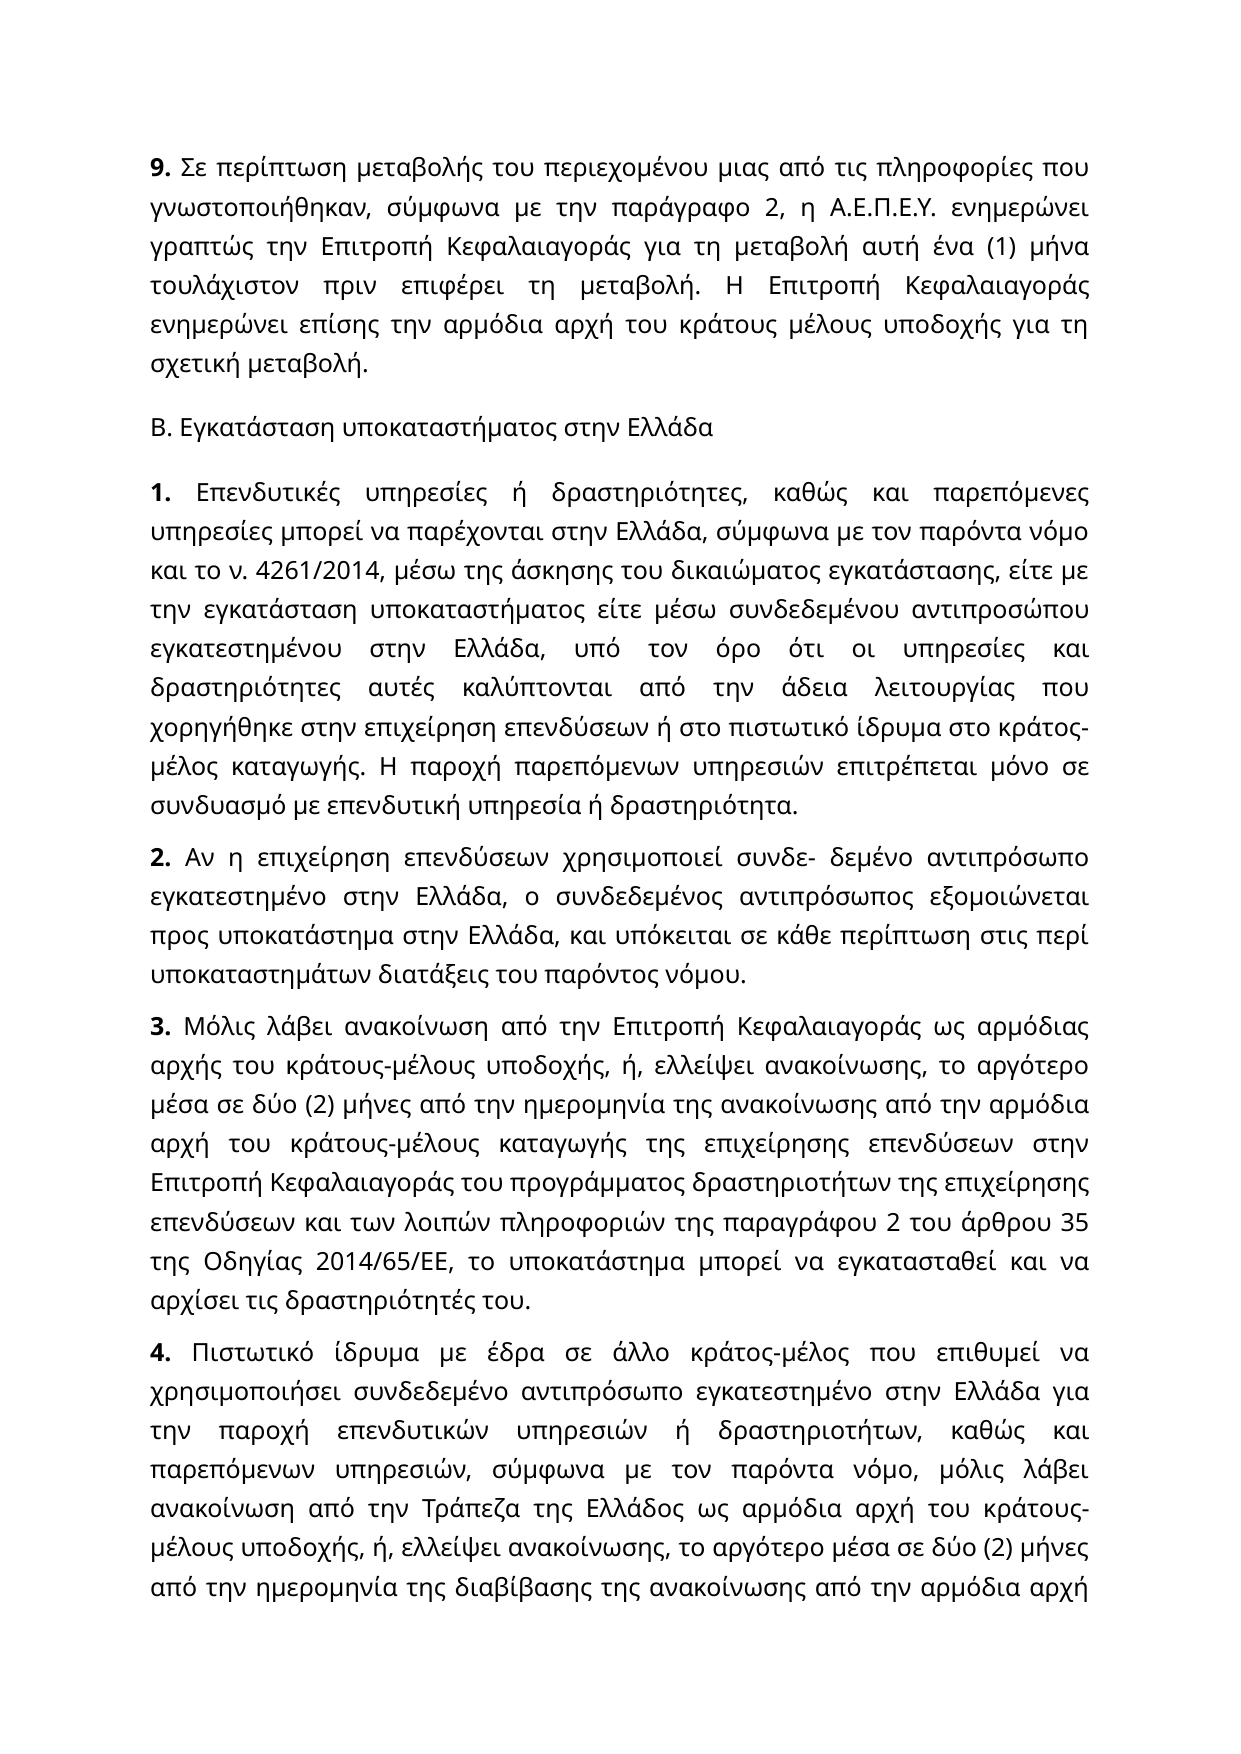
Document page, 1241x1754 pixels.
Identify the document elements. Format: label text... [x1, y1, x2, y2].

text 2. Αν η επιχείρηση επενδύσεων χρησιμοποιεί συνδε- δεμένο αντιπρόσωπο εγκατεστημένο στην Ελλάδα, ο συνδεδεμένος αντιπρόσωπος εξομοιώνεται προς υποκατάστημα στην Ελλάδα, και υπόκειται σε κάθε περίπτωση στις περί υποκαταστημάτων διατάξεις του παρόντος νόμου. [150, 839, 1090, 991]
text 1. Επενδυτικές υπηρεσίες ή δραστηριότητες, καθώς και παρεπόμενες υπηρεσίες μπορεί να παρέχονται στην Ελλάδα, σύμφωνα με τον παρόντα νόμο και το ν. 4261/2014, μέσω της άσκησης του δικαιώματος εγκατάστασης, είτε με την εγκατάσταση υποκαταστήματος είτε μέσω συνδεδεμένου αντιπροσώπου εγκατεστημένου στην Ελλάδα, υπό τον όρο ότι οι υπηρεσίες και δραστηριότητες αυτές καλύπτονται από την άδεια λειτουργίας που χορηγήθηκε στην επιχείρηση επενδύσεων ή στο πιστωτικό ίδρυμα στο κράτος-μέλος καταγωγής. Η παροχή παρεπόμενων υπηρεσιών επιτρέπεται μόνο σε συνδυασμό με επενδυτική υπηρεσία ή δραστηριότητα. [150, 474, 1090, 822]
text 4. Πιστωτικό ίδρυμα με έδρα σε άλλο κράτος-μέλος που επιθυμεί να χρησιμοποιήσει συνδεδεμένο αντιπρόσωπο εγκατεστημένο στην Ελλάδα για την παροχή επενδυτικών υπηρεσιών ή δραστηριοτήτων, καθώς και παρεπόμενων υπηρεσιών, σύμφωνα με τον παρόντα νόμο, μόλις λάβει ανακοίνωση από την Τράπεζα της Ελλάδος ως αρμόδια αρχή του κράτους-μέλους υποδοχής, ή, ελλείψει ανακοίνωσης, το αργότερο μέσα σε δύο (2) μήνες από την ημερομηνία της διαβίβασης της ανακοίνωσης από την αρμόδια αρχή [150, 1334, 1090, 1603]
text Β. Εγκατάσταση υποκαταστήματος στην Ελλάδα [150, 410, 1090, 444]
text 9. Σε περίπτωση μεταβολής του περιεχομένου μιας από τις πληροφορίες που γνωστοποιήθηκαν, σύμφωνα με την παράγραφο 2, η Α.Ε.Π.Ε.Υ. ενημερώνει γραπτώς την Επιτροπή Κεφαλαιαγοράς για τη μεταβολή αυτή ένα (1) μήνα τουλάχιστον πριν επιφέρει τη μεταβολή. Η Επιτροπή Κεφαλαιαγοράς ενημερώνει επίσης την αρμόδια αρχή του κράτους μέλους υποδοχής για τη σχετική μεταβολή. [150, 150, 1090, 380]
text 3. Μόλις λάβει ανακοίνωση από την Επιτροπή Κεφαλαιαγοράς ως αρμόδιας αρχής του κράτους-μέλους υποδοχής, ή, ελλείψει ανακοίνωσης, το αργότερο μέσα σε δύο (2) μήνες από την ημερομηνία της ανακοίνωσης από την αρμόδια αρχή του κράτους-μέλους καταγωγής της επιχείρησης επενδύσεων στην Επιτροπή Κεφαλαιαγοράς του προγράμματος δραστηριοτήτων της επιχείρησης επενδύσεων και των λοιπών πληροφοριών της παραγράφου 2 του άρθρου 35 της Οδηγίας 2014/65/ΕΕ, το υποκατάστημα μπορεί να εγκατασταθεί και να αρχίσει τις δραστηριότητές του. [150, 1008, 1090, 1317]
